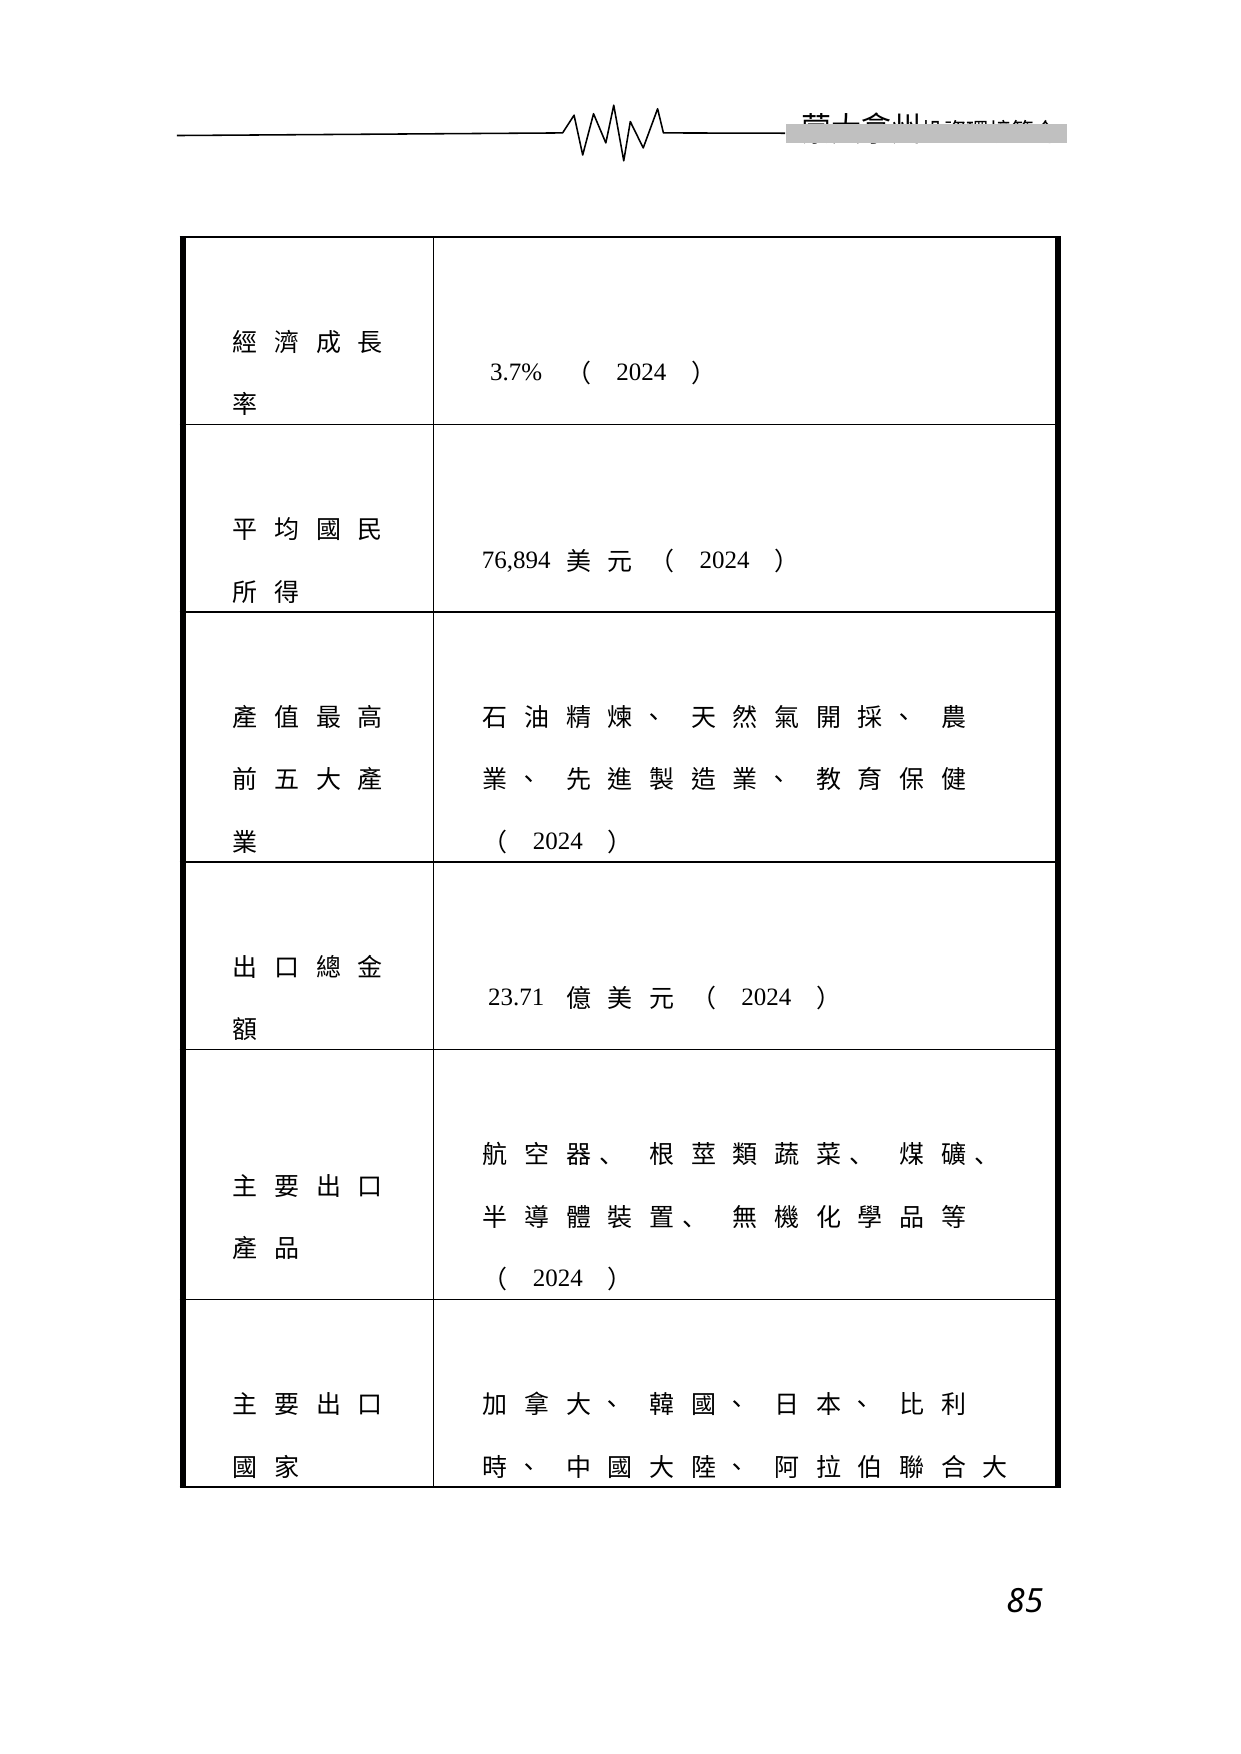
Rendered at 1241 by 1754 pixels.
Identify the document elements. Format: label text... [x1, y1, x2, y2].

table_cell 經濟成長率 [186, 238, 433, 424]
table_cell 主要出口國家 [186, 1300, 433, 1486]
table_cell 76,894美元（2024） [434, 425, 1055, 611]
table_cell 石油精煉、天然氣開採、農業、先進製造業、教育保健（2024） [434, 613, 1055, 861]
table_cell 23.71億美元（2024） [434, 863, 1055, 1049]
table_cell 主要出口產品 [186, 1050, 433, 1299]
table_cell 平均國民所得 [186, 425, 433, 611]
table_cell 3.7%（2024） [434, 238, 1055, 424]
table_cell 產值最高前五大產業 [186, 613, 433, 861]
table_cell 航空器、根莖類蔬菜、煤礦、半導體裝置、無機化學品等（2024） [434, 1050, 1055, 1299]
table_cell 出口總金額 [186, 863, 433, 1049]
table_cell 加拿大、韓國、日本、比利時、中國大陸、阿拉伯聯合大 [434, 1300, 1055, 1486]
